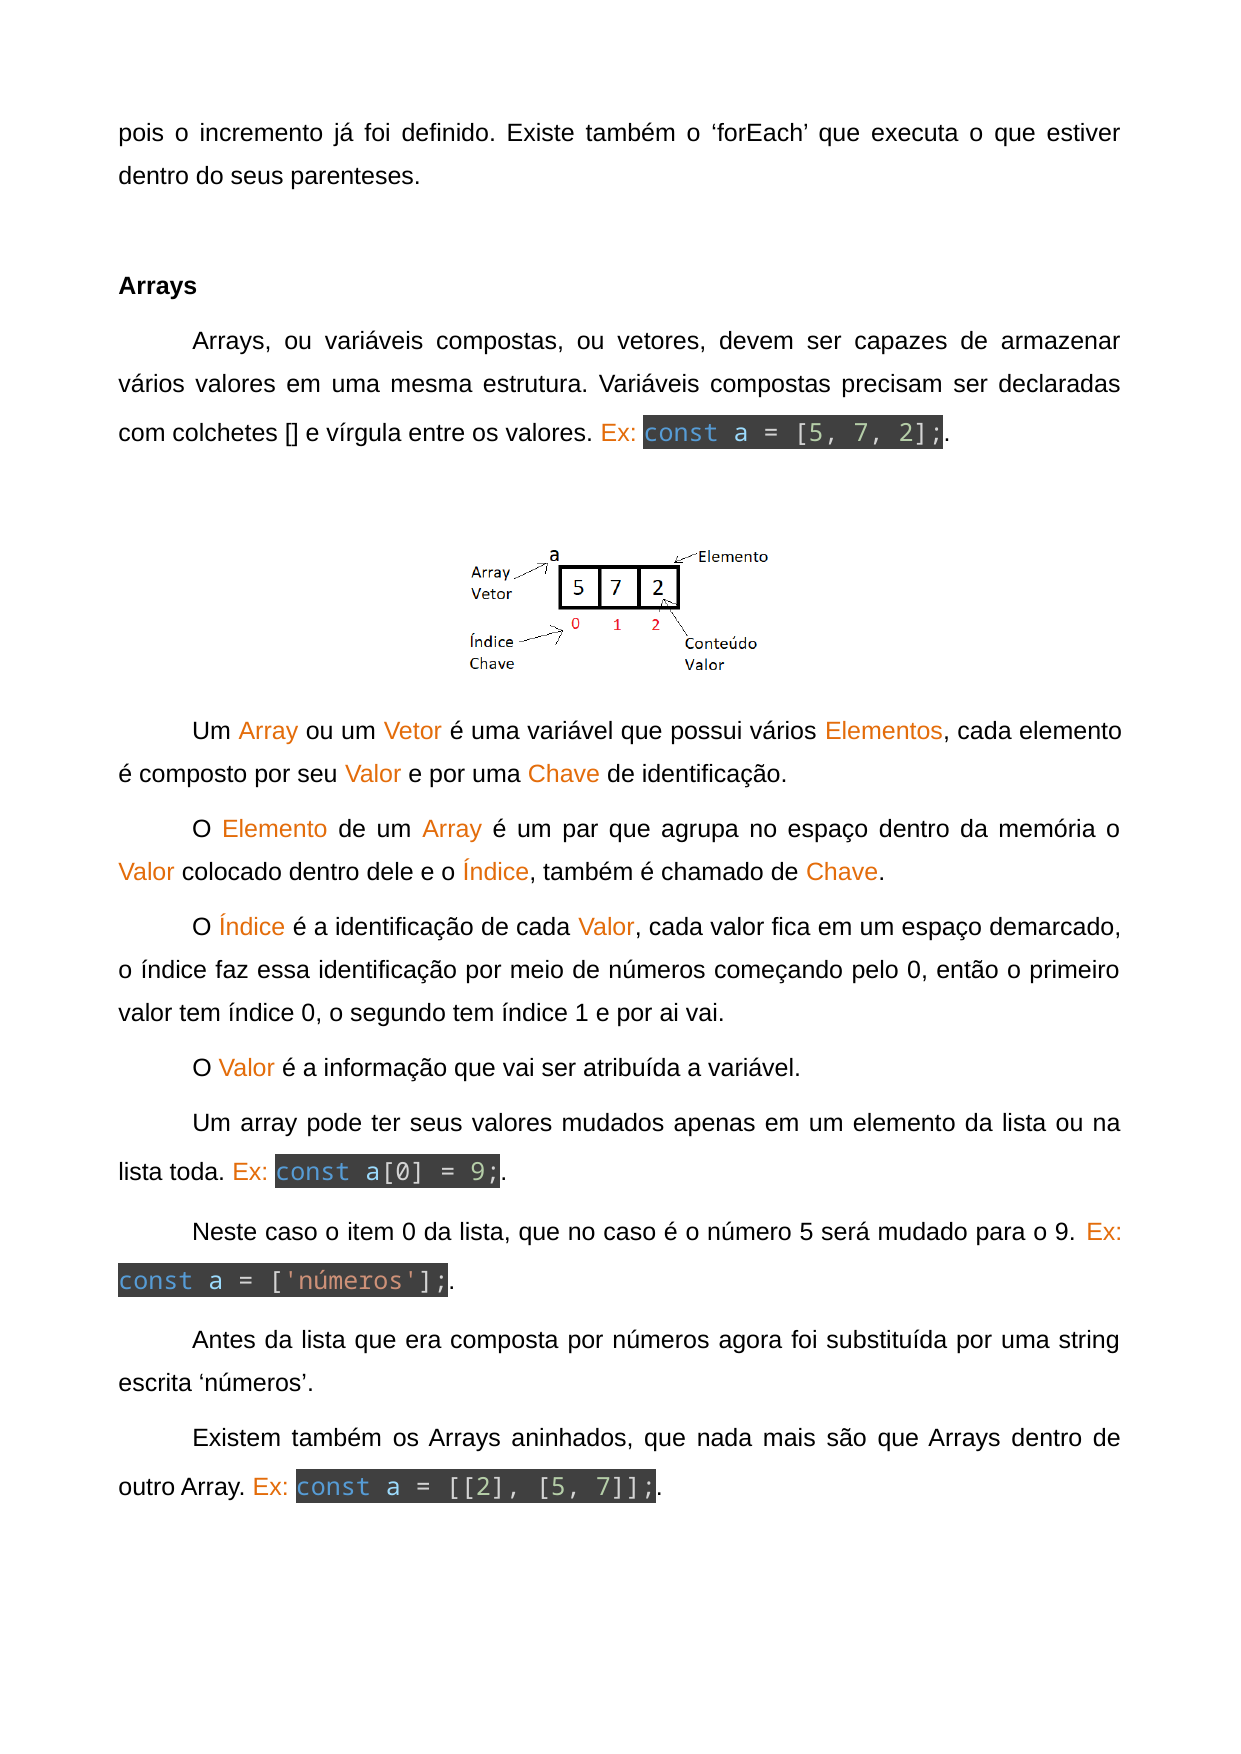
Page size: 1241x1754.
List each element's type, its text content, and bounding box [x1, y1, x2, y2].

text Existem também os Arrays aninhados, que nada mais são que Arrays dentro de outro Array. Ex: const a = [[2], [5, 7]];. [118, 1423, 1122, 1503]
text Um array pode ter seus valores mudados apenas em um elemento da lista ou na lista toda. Ex: const a[0] = 9;. [118, 1108, 1122, 1188]
text Arrays, ou variáveis compostas, ou vetores, devem ser capazes de armazenar vários valores em uma mesma estrutura. Variáveis compostas precisam ser declaradas com colchetes [] e vírgula entre os valores. Ex: const a = [5, 7, 2];. [118, 326, 1122, 449]
text O Índice é a identificação de cada Valor, cada valor fica em um espaço demarcado, o índice faz essa identificação por meio de números começando pelo 0, então o primeiro valor tem índice 0, o segundo tem índice 1 e por ai vai. [118, 912, 1122, 1027]
text O Valor é a informação que vai ser atribuída a variável. [118, 1053, 1122, 1082]
text Antes da lista que era composta por números agora foi substituída por uma string escrita ‘números’. [118, 1325, 1122, 1397]
text Arrays [118, 271, 1122, 300]
text O Elemento de um Array é um par que agrupa no espaço dentro da memória o Valor colocado dentro dele e o Índice, também é chamado de Chave. [118, 814, 1122, 886]
picture [461, 532, 780, 690]
text Neste caso o item 0 da lista, que no caso é o número 5 será mudado para o 9. Ex: const a = ['números'];. [118, 1217, 1122, 1297]
text pois o incremento já foi definido. Existe também o ‘forEach’ que executa o que estiver dentro do seus parenteses. [118, 118, 1122, 190]
text Um Array ou um Vetor é uma variável que possui vários Elementos, cada elemento é composto por seu Valor e por uma Chave de identificação. [118, 716, 1122, 788]
